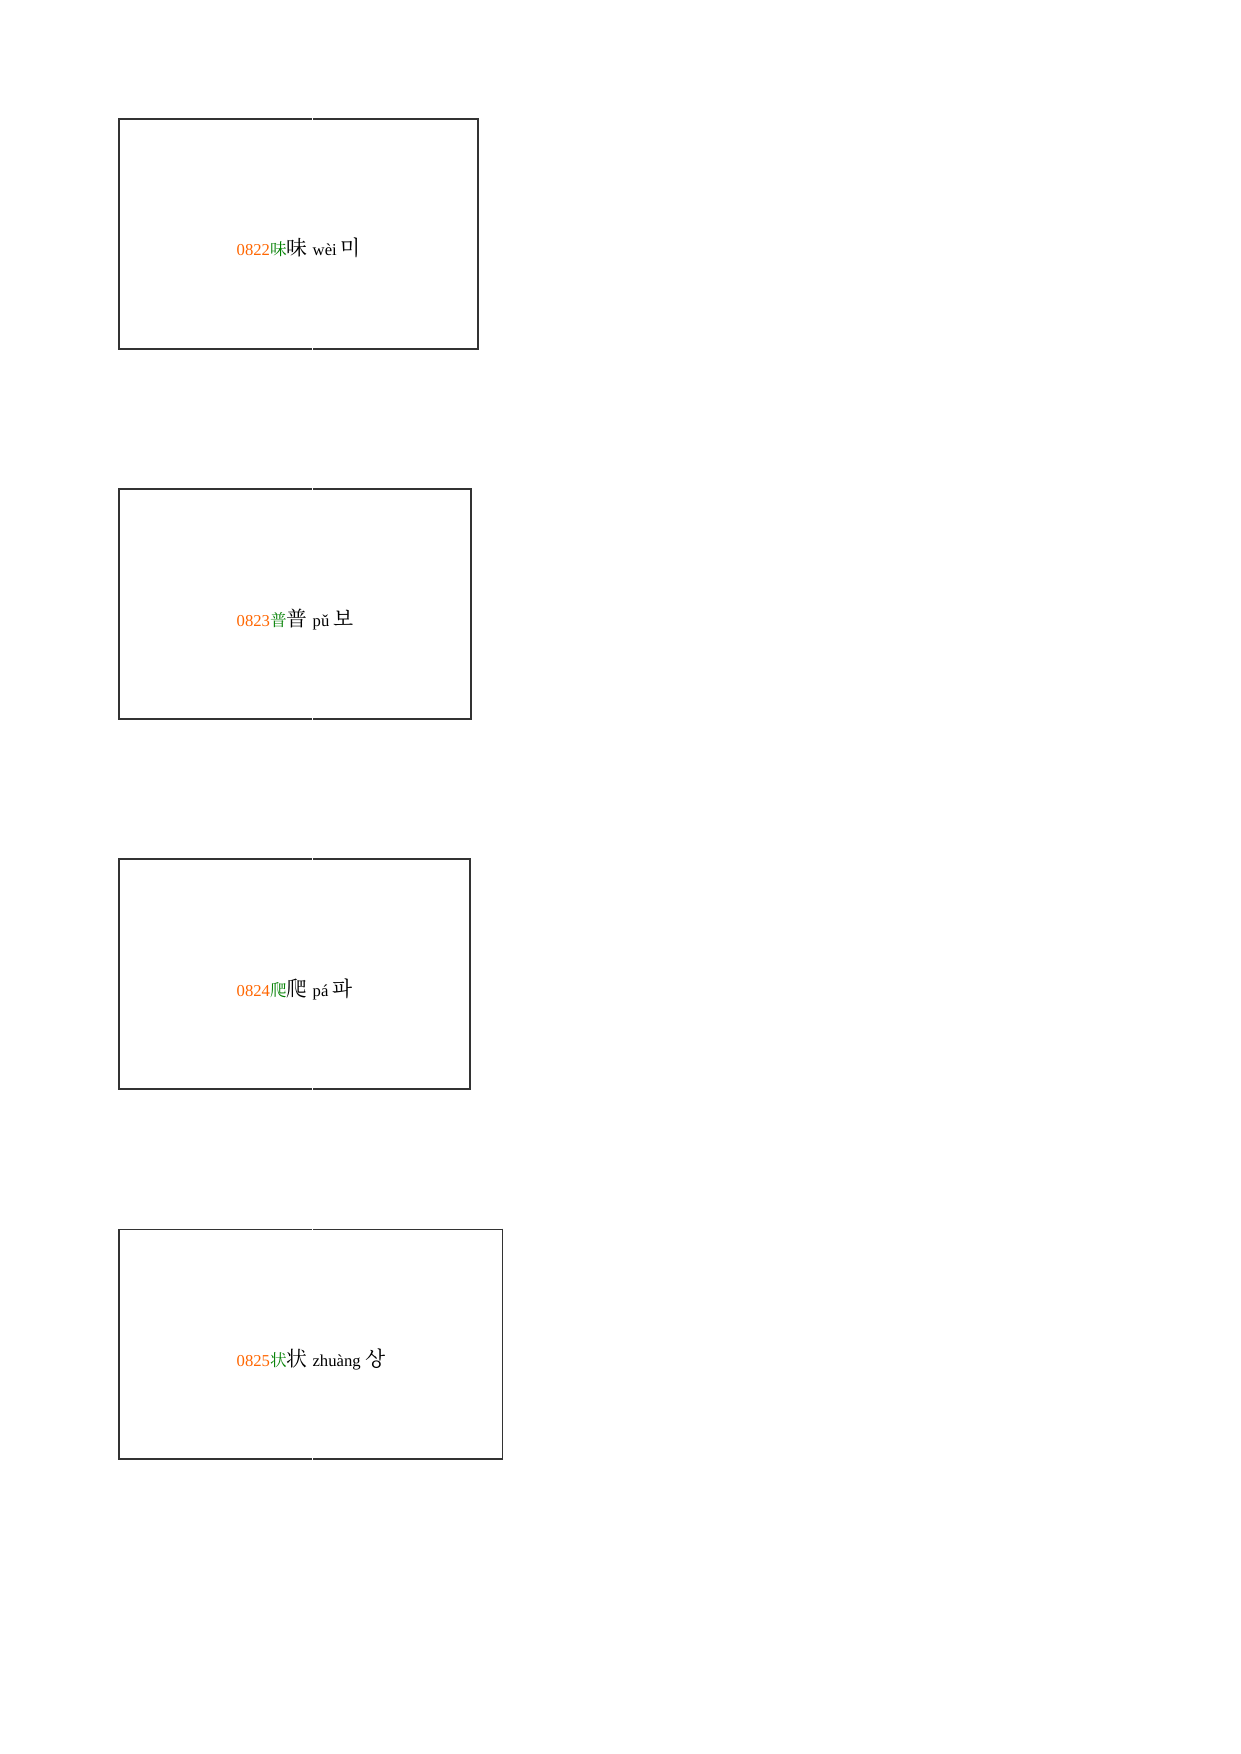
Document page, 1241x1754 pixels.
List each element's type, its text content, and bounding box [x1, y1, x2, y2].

text 0825状状 zhuàng 상 [120, 1230, 502, 1459]
text [479, 118, 1122, 349]
text [471, 858, 1122, 1090]
text [472, 488, 1122, 719]
text 0823普普 pǔ 보 [120, 489, 470, 719]
text 0822味味 wèi 미 [120, 119, 477, 349]
text [503, 1228, 1122, 1460]
text 0824爬爬 pá 파 [120, 859, 469, 1089]
